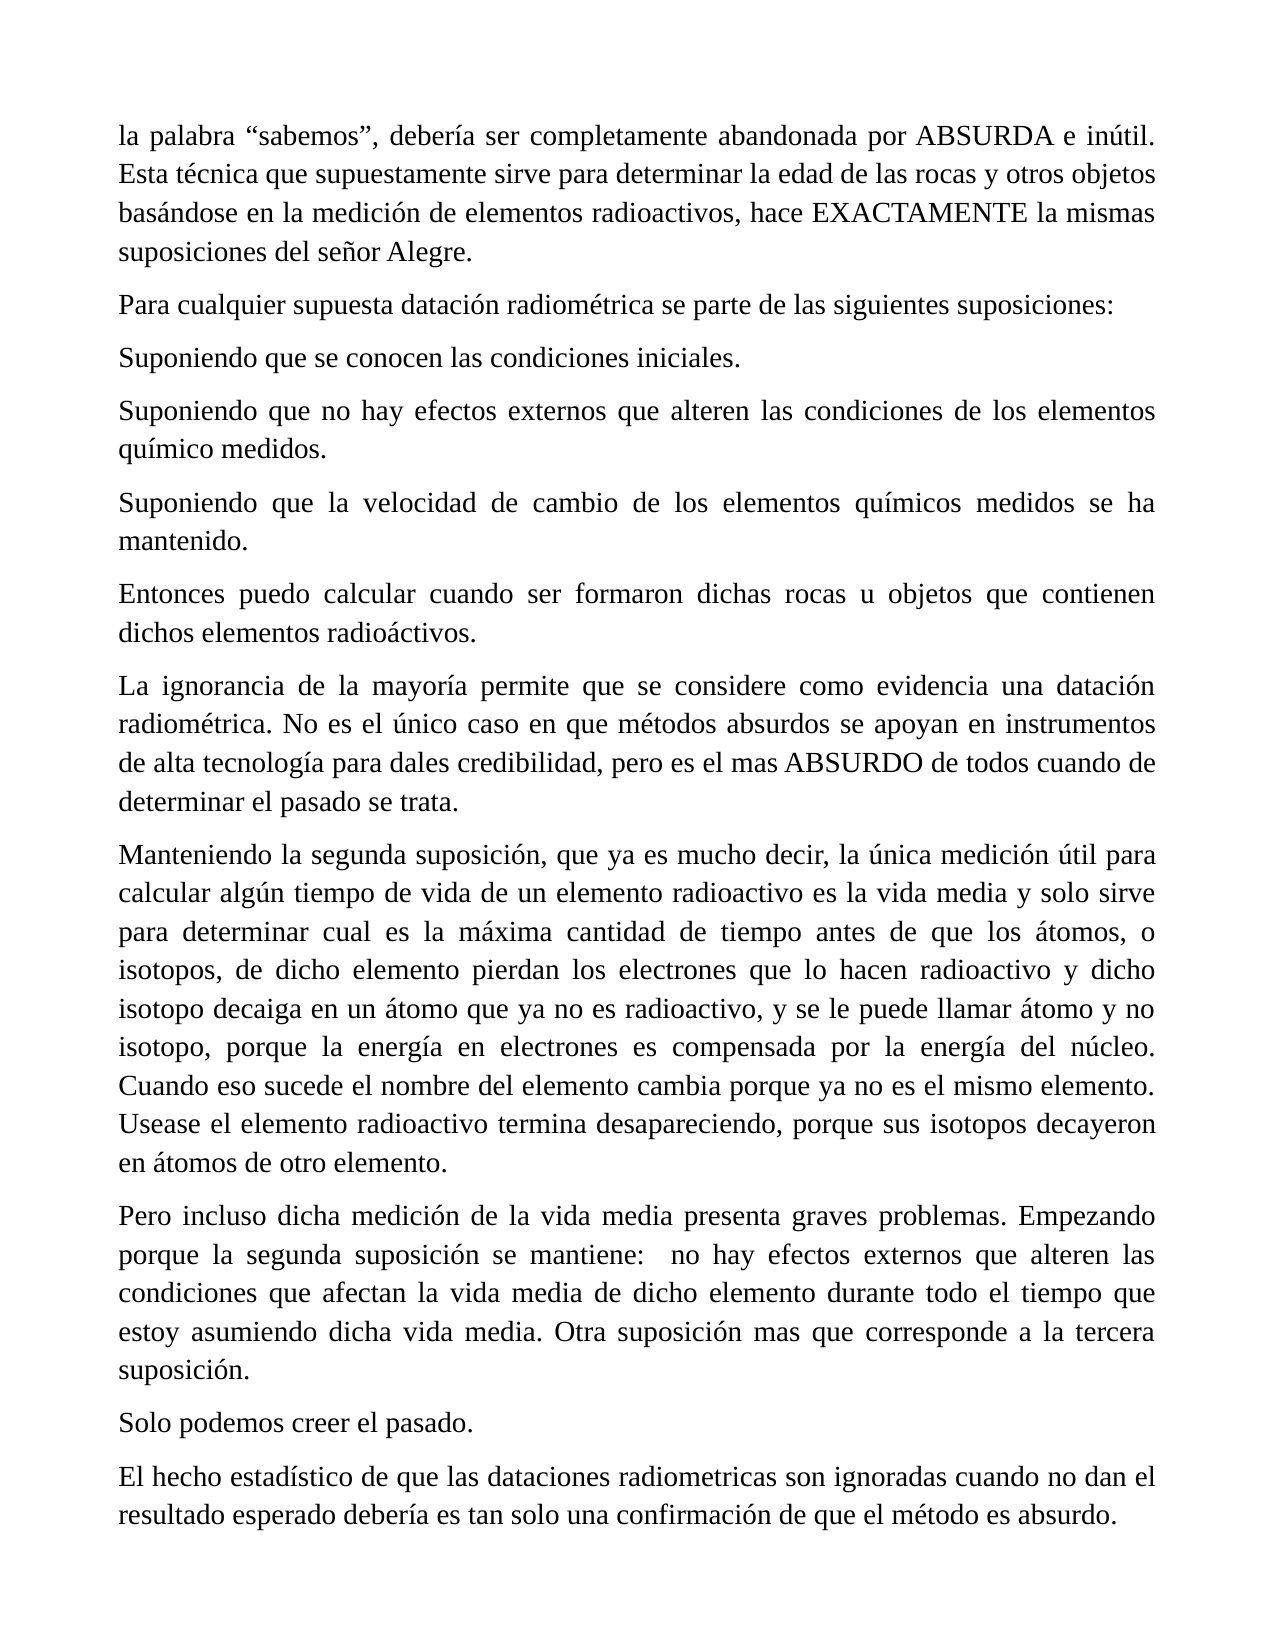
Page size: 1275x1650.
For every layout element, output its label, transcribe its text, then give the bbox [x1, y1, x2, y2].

text Para cualquier supuesta datación radiométrica se parte de las siguientes suposiciones: [118, 287, 1157, 320]
text El hecho estadístico de que las dataciones radiometricas son ignoradas cuando no dan el resultado esperado debería es tan solo una confirmación de que el método es absurdo. [118, 1459, 1157, 1531]
text la palabra “sabemos”, debería ser completamente abandonada por ABSURDA e inútil. Esta técnica que supuestamente sirve para determinar la edad de las rocas y otros objetos basándose en la medición de elementos radioactivos, hace EXACTAMENTE la mismas suposiciones del señor Alegre. [118, 118, 1157, 267]
text Suponiendo que no hay efectos externos que alteren las condiciones de los elementos químico medidos. [118, 393, 1157, 465]
text La ignorancia de la mayoría permite que se considere como evidencia una datación radiométrica. No es el único caso en que métodos absurdos se apoyan en instrumentos de alta tecnología para dales credibilidad, pero es el mas ABSURDO de todos cuando de determinar el pasado se trata. [118, 668, 1157, 817]
text Pero incluso dicha medición de la vida media presenta graves problemas. Empezando porque la segunda suposición se mantiene: no hay efectos externos que alteren las condiciones que afectan la vida media de dicho elemento durante todo el tiempo que estoy asumiendo dicha vida media. Otra suposición mas que corresponde a la tercera suposición. [118, 1198, 1157, 1386]
text Suponiendo que se conocen las condiciones iniciales. [118, 340, 1157, 373]
text Suponiendo que la velocidad de cambio de los elementos químicos medidos se ha mantenido. [118, 485, 1157, 557]
text Manteniendo la segunda suposición, que ya es mucho decir, la única medición útil para calcular algún tiempo de vida de un elemento radioactivo es la vida media y solo sirve para determinar cual es la máxima cantidad de tiempo antes de que los átomos, o isotopos, de dicho elemento pierdan los electrones que lo hacen radioactivo y dicho isotopo decaiga en un átomo que ya no es radioactivo, y se le puede llamar átomo y no isotopo, porque la energía en electrones es compensada por la energía del núcleo. Cuando eso sucede el nombre del elemento cambia porque ya no es el mismo elemento. Usease el elemento radioactivo termina desapareciendo, porque sus isotopos decayeron en átomos de otro elemento. [118, 837, 1157, 1179]
text Entonces puedo calcular cuando ser formaron dichas rocas u objetos que contienen dichos elementos radioáctivos. [118, 576, 1157, 648]
text Solo podemos creer el pasado. [118, 1406, 1157, 1439]
